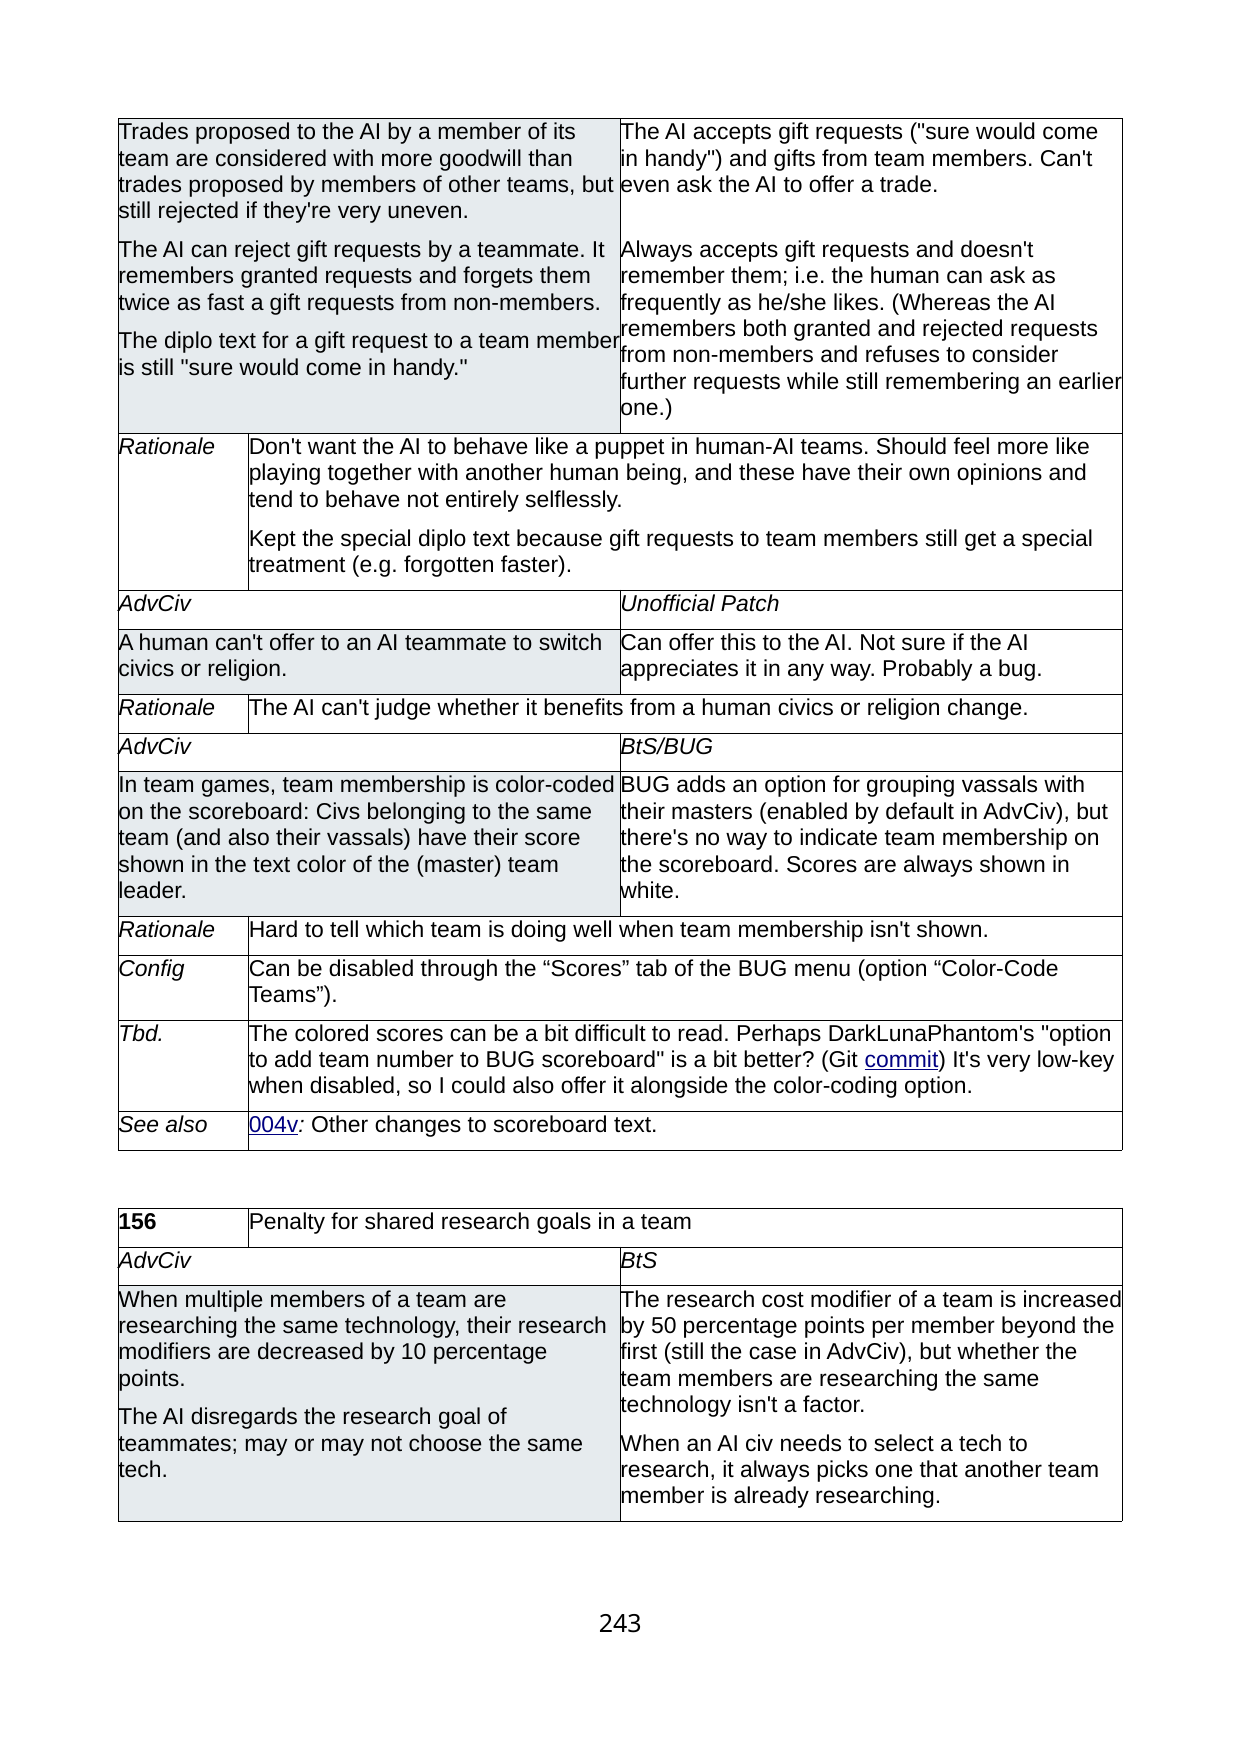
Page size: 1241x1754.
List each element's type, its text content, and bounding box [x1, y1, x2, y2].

table_cell BtS/BUG [621, 734, 1122, 771]
table_cell Rationale [119, 917, 248, 954]
table_cell See also [119, 1112, 248, 1150]
table_cell Rationale [119, 695, 248, 732]
table_cell Tbd. [119, 1021, 248, 1111]
table_cell AdvCiv [119, 1248, 620, 1285]
table_cell Unofficial Patch [621, 591, 1122, 628]
table_cell The colored scores can be a bit difficult to read. Perhaps DarkLunaPhantom's "option to add team number to BUG scoreboard" is a bit better? (Git commit) It's very low-key when disabled, so I could also offer it alongside the color-coding option. [249, 1021, 1122, 1111]
table_cell Trades proposed to the AI by a member of its team are considered with more goodwill than trades proposed by members of other teams, but still rejected if they're very uneven. The AI can reject gift requests by a teammate. It remembers granted requests and forgets them twice as fast a gift requests from non-members. The diplo text for a gift request to a team member is still "sure would come in handy." [119, 119, 620, 433]
table_cell BUG adds an option for grouping vassals with their masters (enabled by default in AdvCiv), but there's no way to indicate team membership on the scoreboard. Scores are always shown in white. [621, 772, 1122, 916]
table_cell The AI accepts gift requests ("sure would come in handy") and gifts from team members. Can't even ask the AI to offer a trade. Always accepts gift requests and doesn't remember them; i.e. the human can ask as frequently as he/she likes. (Whereas the AI remembers both granted and rejected requests from non-members and refuses to consider further requests while still remembering an earlier one.) [621, 119, 1122, 433]
table_cell Don't want the AI to behave like a puppet in human-AI teams. Should feel more like playing together with another human being, and these have their own opinions and tend to behave not entirely selflessly. Kept the special diplo text because gift requests to team members still get a special treatment (e.g. forgotten faster). [249, 434, 1122, 589]
table_cell 004v: Other changes to scoreboard text. [249, 1112, 1122, 1150]
table_cell A human can't offer to an AI teammate to switch civics or religion. [119, 630, 620, 694]
table_cell In team games, team membership is color-coded on the scoreboard: Civs belonging to the same team (and also their vassals) have their score shown in the text color of the (master) team leader. [119, 772, 620, 916]
table_cell AdvCiv [119, 734, 620, 771]
table_header Penalty for shared research goals in a team [249, 1209, 1122, 1247]
table_cell Config [119, 956, 248, 1020]
table_cell AdvCiv [119, 591, 620, 628]
table_cell The research cost modifier of a team is increased by 50 percentage points per member beyond the first (still the case in AdvCiv), but whether the team members are researching the same technology isn't a factor. When an AI civ needs to select a tech to research, it always picks one that another team member is already researching. [621, 1286, 1122, 1521]
table_cell Can offer this to the AI. Not sure if the AI appreciates it in any way. Probably a bug. [621, 630, 1122, 694]
table_header 156 [119, 1209, 248, 1247]
table_cell Rationale [119, 434, 248, 589]
table_cell Hard to tell which team is doing well when team membership isn't shown. [249, 917, 1122, 954]
table_cell The AI can't judge whether it benefits from a human civics or religion change. [249, 695, 1122, 732]
table_cell BtS [621, 1248, 1122, 1285]
table_cell When multiple members of a team are researching the same technology, their research modifiers are decreased by 10 percentage points. The AI disregards the research goal of teammates; may or may not choose the same tech. [119, 1286, 620, 1521]
table_cell Can be disabled through the “Scores” tab of the BUG menu (option “Color-Code Teams”). [249, 956, 1122, 1020]
